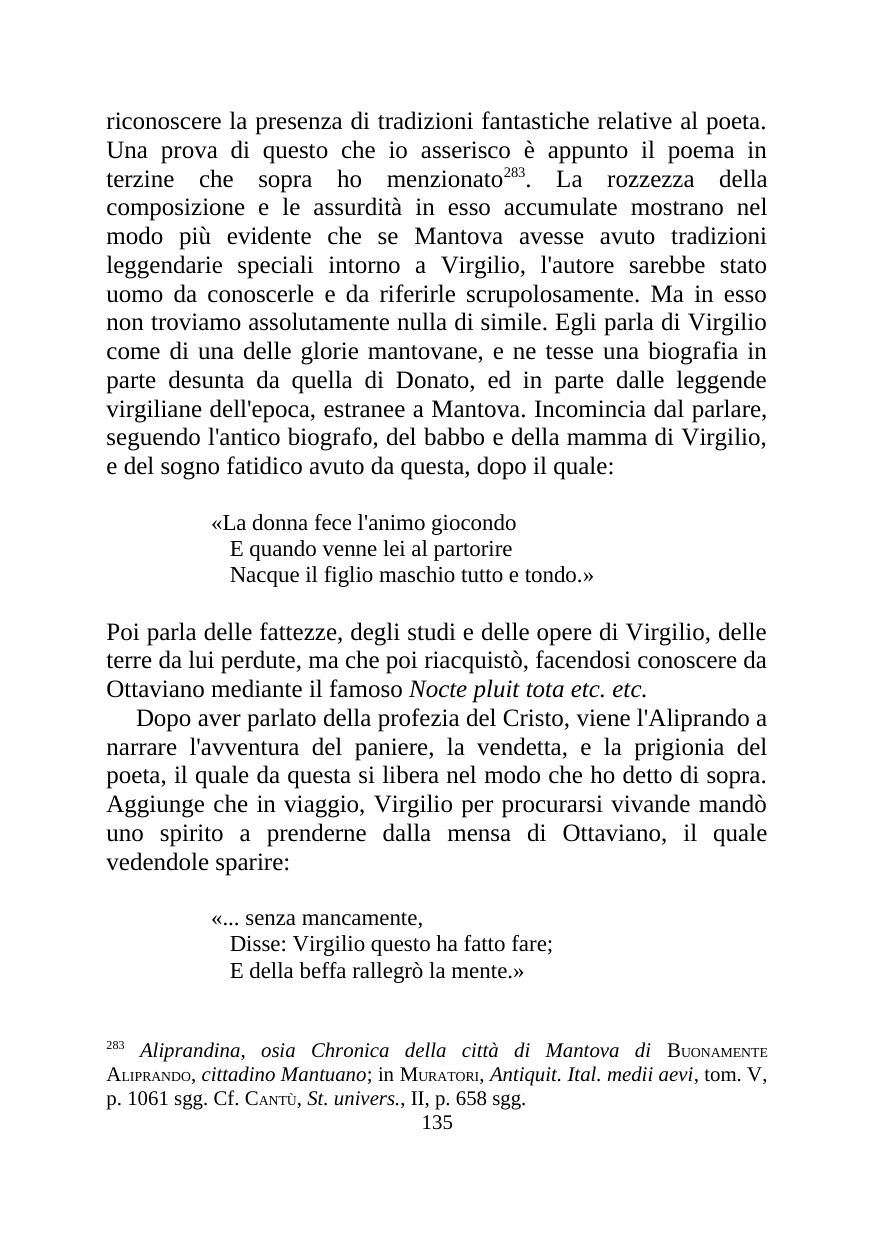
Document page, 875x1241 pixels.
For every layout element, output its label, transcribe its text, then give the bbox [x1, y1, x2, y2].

text Aliprandina, osia Chronica della città di Mantova di Buonamente Aliprando, cittadino Mantuano; in Muratori, Antiquit. Ital. medii aevi, tom. V, p. 1061 sgg. Cf. Cantù, St. univers., II, p. 658 sgg. [106, 1038, 768, 1110]
text Nacque il figlio maschio tutto e tondo.» [200, 561, 768, 588]
text riconoscere la presenza di tradizioni fantastiche relative al poeta. Una prova di questo che io asserisco è appunto il poema in terzine che sopra ho menzionato. La rozzezza della composizione e le assurdità in esso accumulate mostrano nel modo più evidente che se Mantova avesse avuto tradizioni leggendarie speciali intorno a Virgilio, l'autore sarebbe stato uomo da conoscerle e da riferirle scrupolosamente. Ma in esso non troviamo assolutamente nulla di simile. Egli parla di Virgilio come di una delle glorie mantovane, e ne tesse una biografia in parte desunta da quella di Donato, ed in parte dalle leggende virgiliane dell'epoca, estranee a Mantova. Incomincia dal parlare, seguendo l'antico biografo, del babbo e della mamma di Virgilio, e del sogno fatidico avuto da questa, dopo il quale: [106, 106, 768, 480]
text E quando venne lei al partorire [200, 535, 768, 561]
text Poi parla delle fattezze, degli studi e delle opere di Virgilio, delle terre da lui perdute, ma che poi riacquistò, facendosi conoscere da Ottaviano mediante il famoso Nocte pluit tota etc. etc. [106, 617, 768, 703]
text E della beffa rallegrò la mente.» [200, 957, 768, 983]
text «... senza mancamente, [181, 904, 768, 930]
text Dopo aver parlato della profezia del Cristo, viene l'Aliprando a narrare l'avventura del paniere, la vendetta, e la prigionia del poeta, il quale da questa si libera nel modo che ho detto di sopra. Aggiunge che in viaggio, Virgilio per procurarsi vivande mandò uno spirito a prenderne dalla mensa di Ottaviano, il quale vedendole sparire: [106, 703, 768, 875]
text Disse: Virgilio questo ha fatto fare; [200, 930, 768, 957]
text «La donna fece l'animo giocondo [181, 509, 768, 535]
